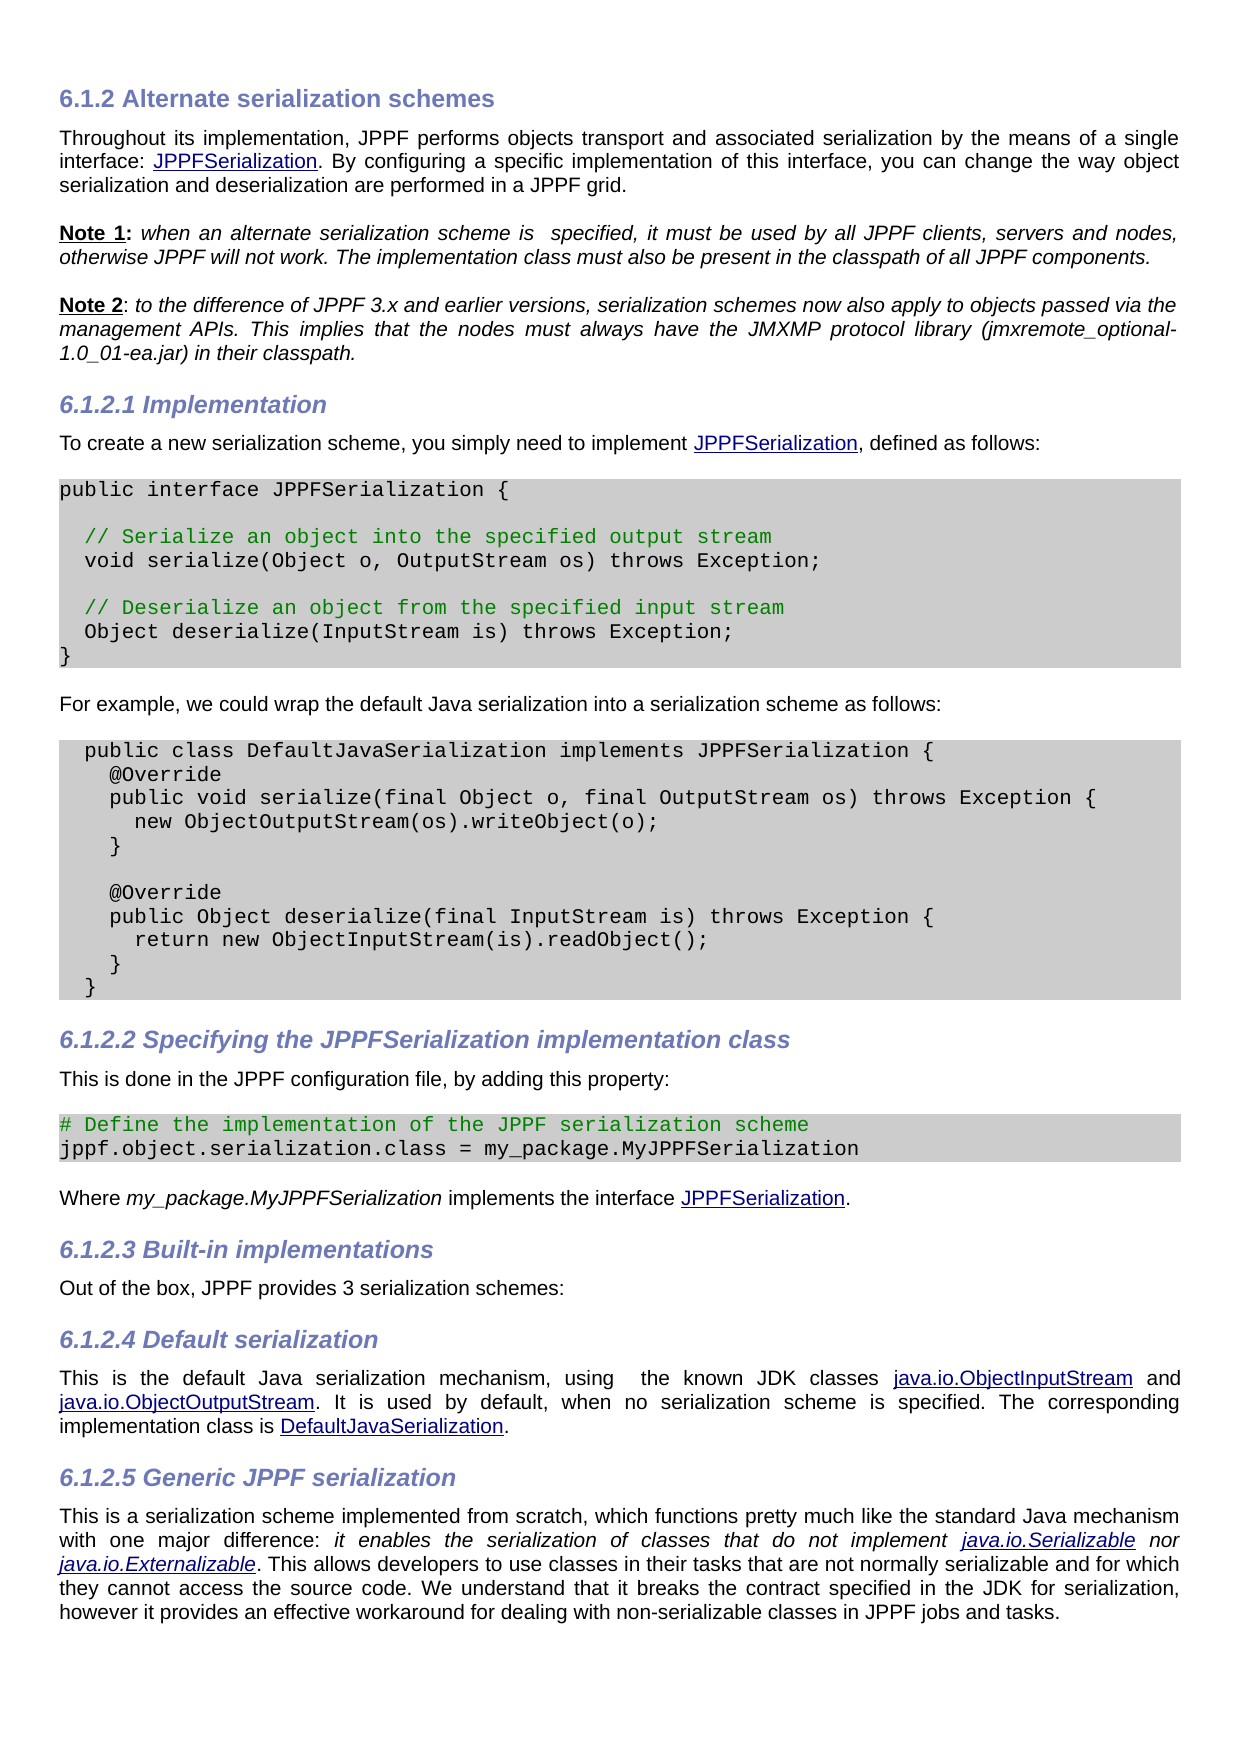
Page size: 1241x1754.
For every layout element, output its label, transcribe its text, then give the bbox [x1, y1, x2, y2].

text For example, we could wrap the default Java serialization into a serialization scheme as follows: [59, 692, 1181, 716]
text public class DefaultJavaSerialization implements JPPFSerialization { [59, 740, 1181, 764]
text @Override [59, 882, 1181, 906]
text } [59, 953, 1181, 977]
text public void serialize(final Object o, final OutputStream os) throws Exception { [59, 787, 1181, 811]
text Out of the box, JPPF provides 3 serialization schemes: [59, 1276, 1181, 1300]
text Note 2: to the difference of JPPF 3.x and earlier versions, serialization schemes now also apply to objects passed via the management APIs. This implies that the nodes must always have the JMXMP protocol library (jmxremote_optional-1.0_01-ea.jar) in their classpath. [59, 293, 1181, 365]
text public Object deserialize(final InputStream is) throws Exception { [59, 906, 1181, 929]
subtitle Specifying the JPPFSerialization implementation class [59, 1025, 1181, 1054]
text public interface JPPFSerialization { [59, 479, 1181, 503]
text To create a new serialization scheme, you simply need to implement JPPFSerialization, defined as follows: [59, 431, 1181, 455]
text @Override [59, 764, 1181, 787]
text Where my_package.MyJPPFSerialization implements the interface JPPFSerialization. [59, 1186, 1181, 1209]
text new ObjectOutputStream(os).writeObject(o); [59, 811, 1181, 835]
subtitle Implementation [59, 390, 1181, 419]
text This is a serialization scheme implemented from scratch, which functions pretty much like the standard Java mechanism with one major difference: it enables the serialization of classes that do not implement java.io.Serializable nor java.io.Externalizable. This allows developers to use classes in their tasks that are not normally serializable and for which they cannot access the source code. We understand that it breaks the contract specified in the JDK for serialization, however it provides an effective workaround for dealing with non-serializable classes in JPPF jobs and tasks. [59, 1504, 1181, 1624]
text # Define the implementation of the JPPF serialization scheme [59, 1114, 1181, 1138]
text Note 1: when an alternate serialization scheme is specified, it must be used by all JPPF clients, servers and nodes, otherwise JPPF will not work. The implementation class must also be present in the classpath of all JPPF components. [59, 221, 1181, 269]
text jppf.object.serialization.class = my_package.MyJPPFSerialization [59, 1138, 1181, 1162]
subtitle Generic JPPF serialization [59, 1463, 1181, 1492]
text // Serialize an object into the specified output stream [59, 526, 1181, 550]
text // Deserialize an object from the specified input stream [59, 597, 1181, 621]
text } [59, 644, 1181, 668]
subtitle Default serialization [59, 1325, 1181, 1353]
text void serialize(Object o, OutputStream os) throws Exception; [59, 550, 1181, 574]
text Throughout its implementation, JPPF performs objects transport and associated serialization by the means of a single interface: JPPFSerialization. By configuring a specific implementation of this interface, you can change the way object serialization and deserialization are performed in a JPPF grid. [59, 125, 1181, 197]
text This is the default Java serialization mechanism, using the known JDK classes java.io.ObjectInputStream and java.io.ObjectOutputStream. It is used by default, when no serialization scheme is specified. The corresponding implementation class is DefaultJavaSerialization. [59, 1366, 1181, 1438]
subtitle Alternate serialization schemes [59, 84, 1181, 113]
text Object deserialize(InputStream is) throws Exception; [59, 621, 1181, 644]
text } [59, 835, 1181, 858]
subtitle Built-in implementations [59, 1234, 1181, 1263]
text } [59, 977, 1181, 1000]
text return new ObjectInputStream(is).readObject(); [59, 929, 1181, 953]
text This is done in the JPPF configuration file, by adding this property: [59, 1066, 1181, 1090]
